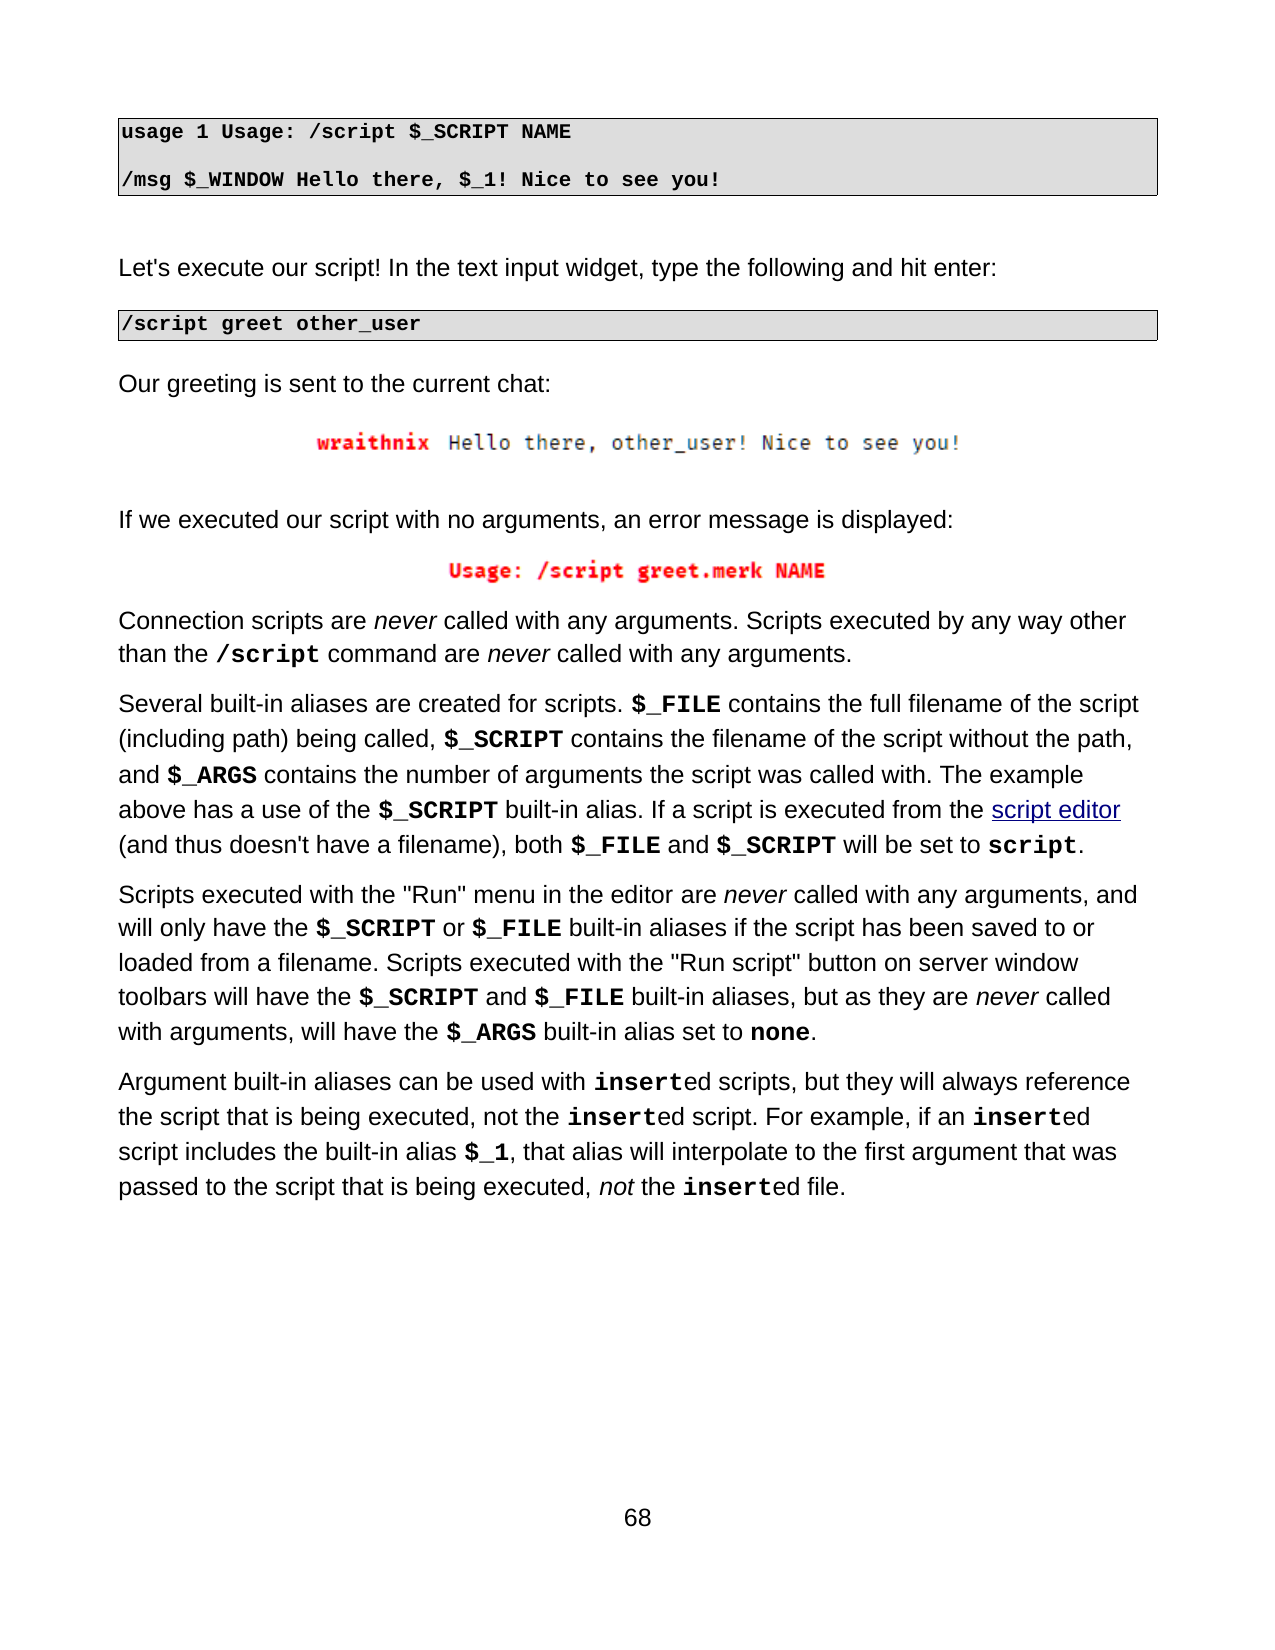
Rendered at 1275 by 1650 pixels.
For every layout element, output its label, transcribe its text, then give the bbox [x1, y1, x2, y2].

text Our greeting is sent to the current chat: [118, 369, 1157, 398]
text If we executed our script with no arguments, an error message is displayed: [118, 505, 1157, 534]
text Let's execute our script! In the text input widget, type the following and hit enter: [118, 253, 1157, 282]
table_header usage 1 Usage: /script $_SCRIPT NAME /msg $_WINDOW Hello there, $_1! Nice to see you! [119, 119, 1157, 195]
text Scripts executed with the "Run" menu in the editor are never called with any arguments, and will only have the $_SCRIPT or $_FILE built-in aliases if the script has been saved to or loaded from a filename. Scripts executed with the "Run script" button on server window toolbars will have the $_SCRIPT and $_FILE built-in aliases, but as they are never called with arguments, will have the $_ARGS built-in alias set to none. [118, 880, 1157, 1048]
text Connection scripts are never called with any arguments. Scripts executed by any way other than the /script command are never called with any arguments. [118, 606, 1157, 670]
picture [443, 552, 832, 588]
table_header /script greet other_user [119, 311, 1157, 340]
picture [311, 426, 964, 458]
text Argument built-in aliases can be used with inserted scripts, but they will always reference the script that is being executed, not the inserted script. For example, if an inserted script includes the built-in alias $_1, that alias will interpolate to the first argument that was passed to the script that is being executed, not the inserted file. [118, 1067, 1157, 1203]
text Several built-in aliases are created for scripts. $_FILE contains the full filename of the script (including path) being called, $_SCRIPT contains the filename of the script without the path, and $_ARGS contains the number of arguments the script was called with. The example above has a use of the $_SCRIPT built-in alias. If a script is executed from the script editor (and thus doesn't have a filename), both $_FILE and $_SCRIPT will be set to script. [118, 689, 1157, 861]
